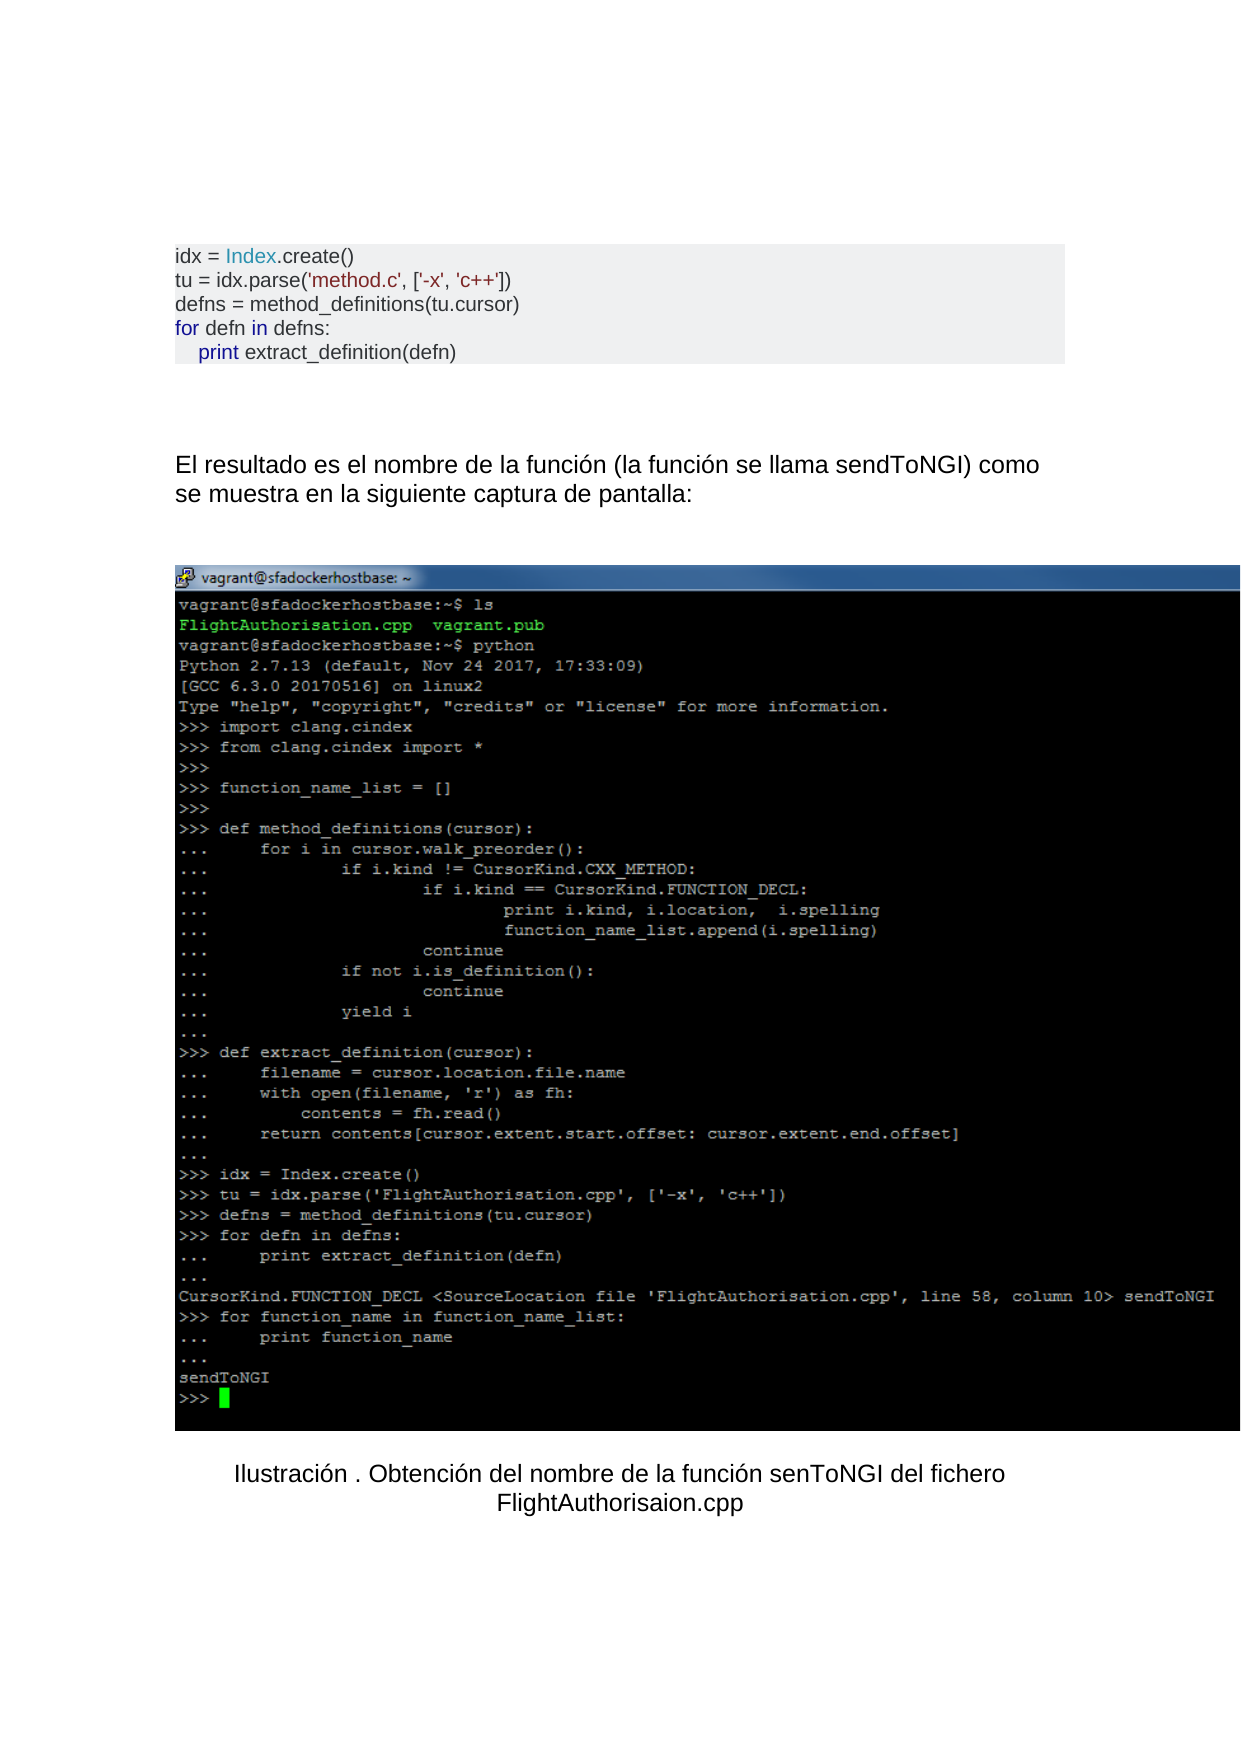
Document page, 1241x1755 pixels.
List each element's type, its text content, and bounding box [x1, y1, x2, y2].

text idx = Index.create() [175, 244, 1065, 268]
text for defn in defns: [175, 316, 1065, 340]
text defns = method_definitions(tu.cursor) [175, 292, 1065, 316]
text El resultado es el nombre de la función (la función se llama sendToNGI) como se muestra en la siguiente captura de pantalla: [175, 450, 1065, 507]
text tu = idx.parse('method.c', ['-x', 'c++']) [175, 268, 1065, 292]
text print extract_definition(defn) [175, 340, 1065, 364]
text Ilustración . Obtención del nombre de la función senToNGI del fichero FlightAuthorisaion.cpp [175, 1459, 1065, 1517]
picture [175, 565, 1241, 1431]
